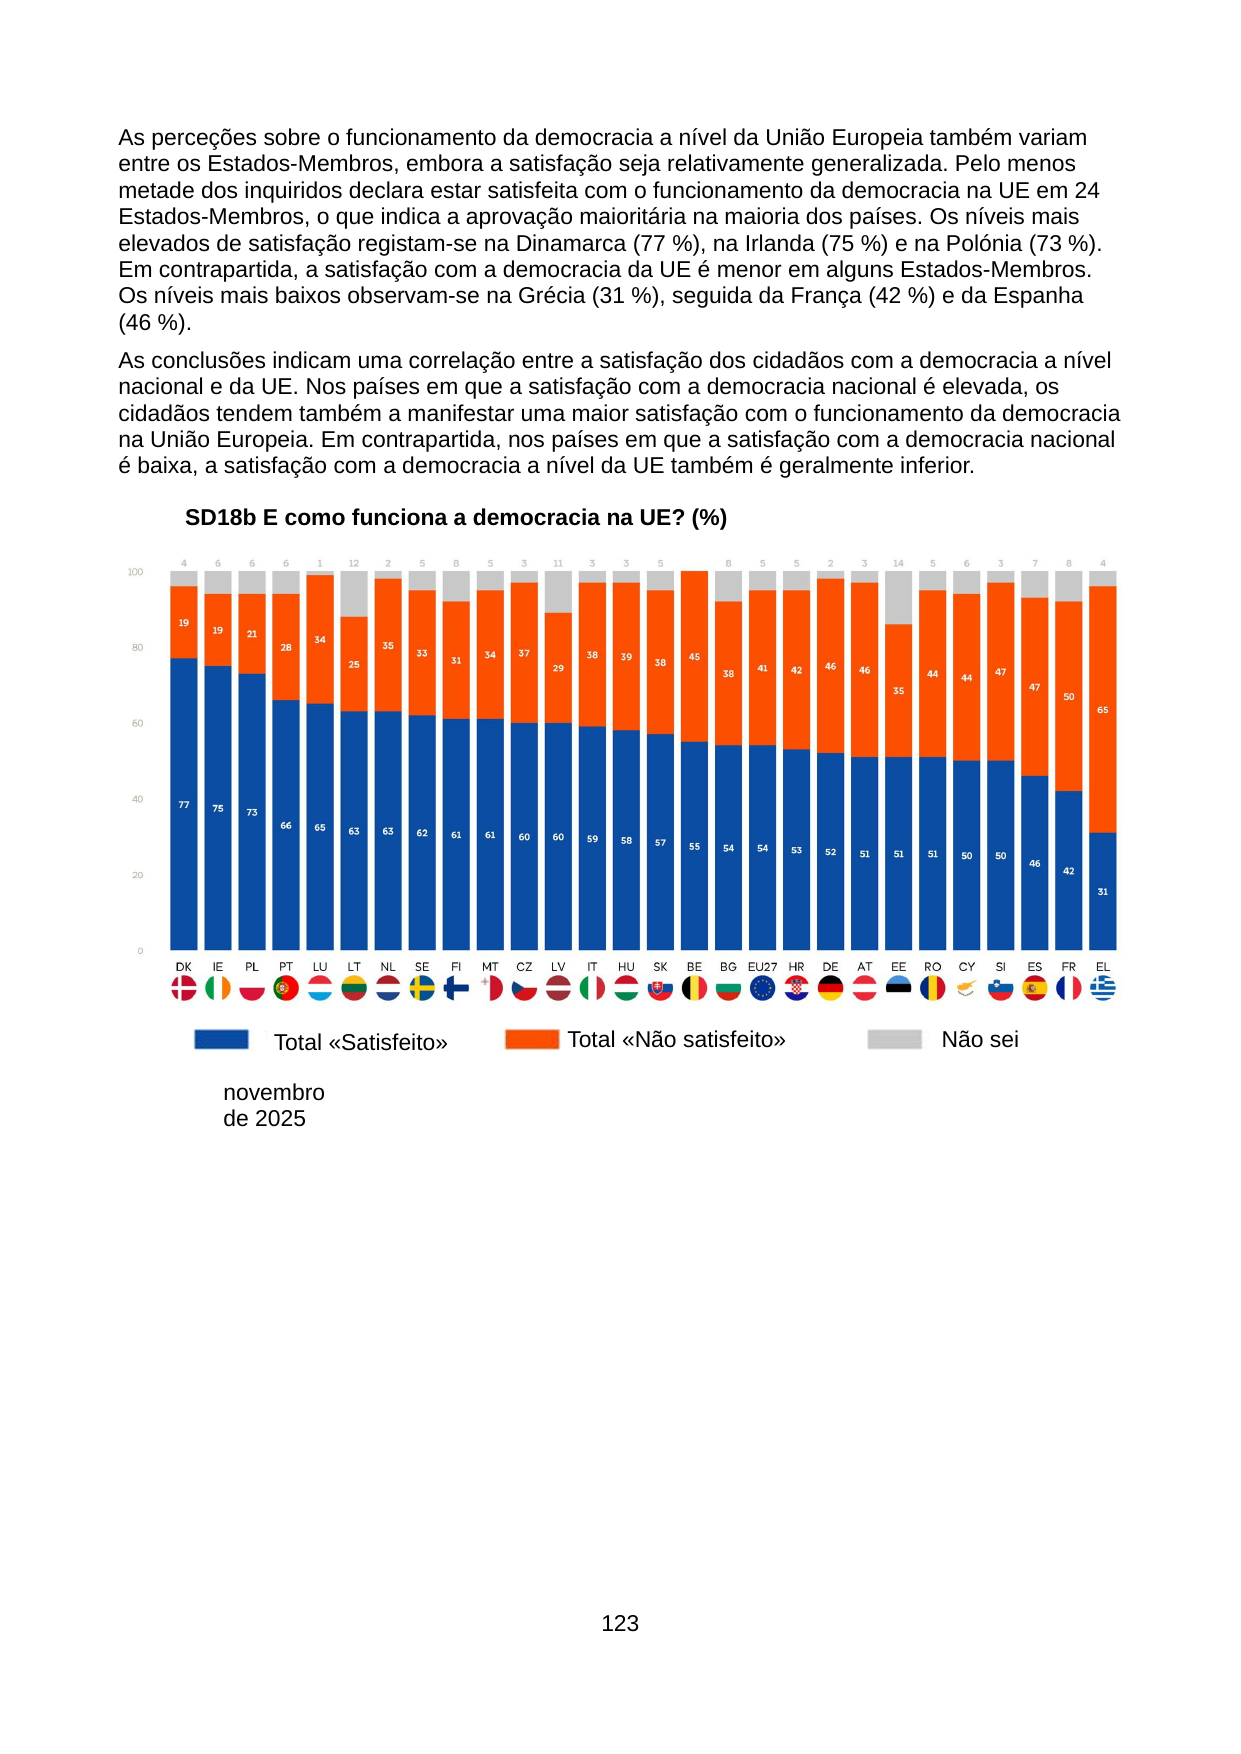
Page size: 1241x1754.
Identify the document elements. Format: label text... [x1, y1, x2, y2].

text As conclusões indicam uma correlação entre a satisfação dos cidadãos com a democracia a nível nacional e da UE. Nos países em que a satisfação com a democracia nacional é elevada, os cidadãos tendem também a manifestar uma maior satisfação com o funcionamento da democracia na União Europeia. Em contrapartida, nos países em que a satisfação com a democracia nacional é baixa, a satisfação com a democracia a nível da UE também é geralmente inferior. [118, 347, 1122, 478]
picture [184, 1015, 929, 1054]
text As perceções sobre o funcionamento da democracia a nível da União Europeia também variam entre os Estados-Membros, embora a satisfação seja relativamente generalizada. Pelo menos metade dos inquiridos declara estar satisfeita com o funcionamento da democracia na UE em 24 Estados-Membros, o que indica a aprovação maioritária na maioria dos países. Os níveis mais elevados de satisfação registam-se na Dinamarca (77 %), na Irlanda (75 %) e na Polónia (73 %). Em contrapartida, a satisfação com a democracia da UE é menor em alguns Estados-Membros. Os níveis mais baixos observam-se na Grécia (31 %), seguida da França (42 %) e da Espanha (46 %). [118, 124, 1122, 335]
picture [118, 548, 1126, 1013]
